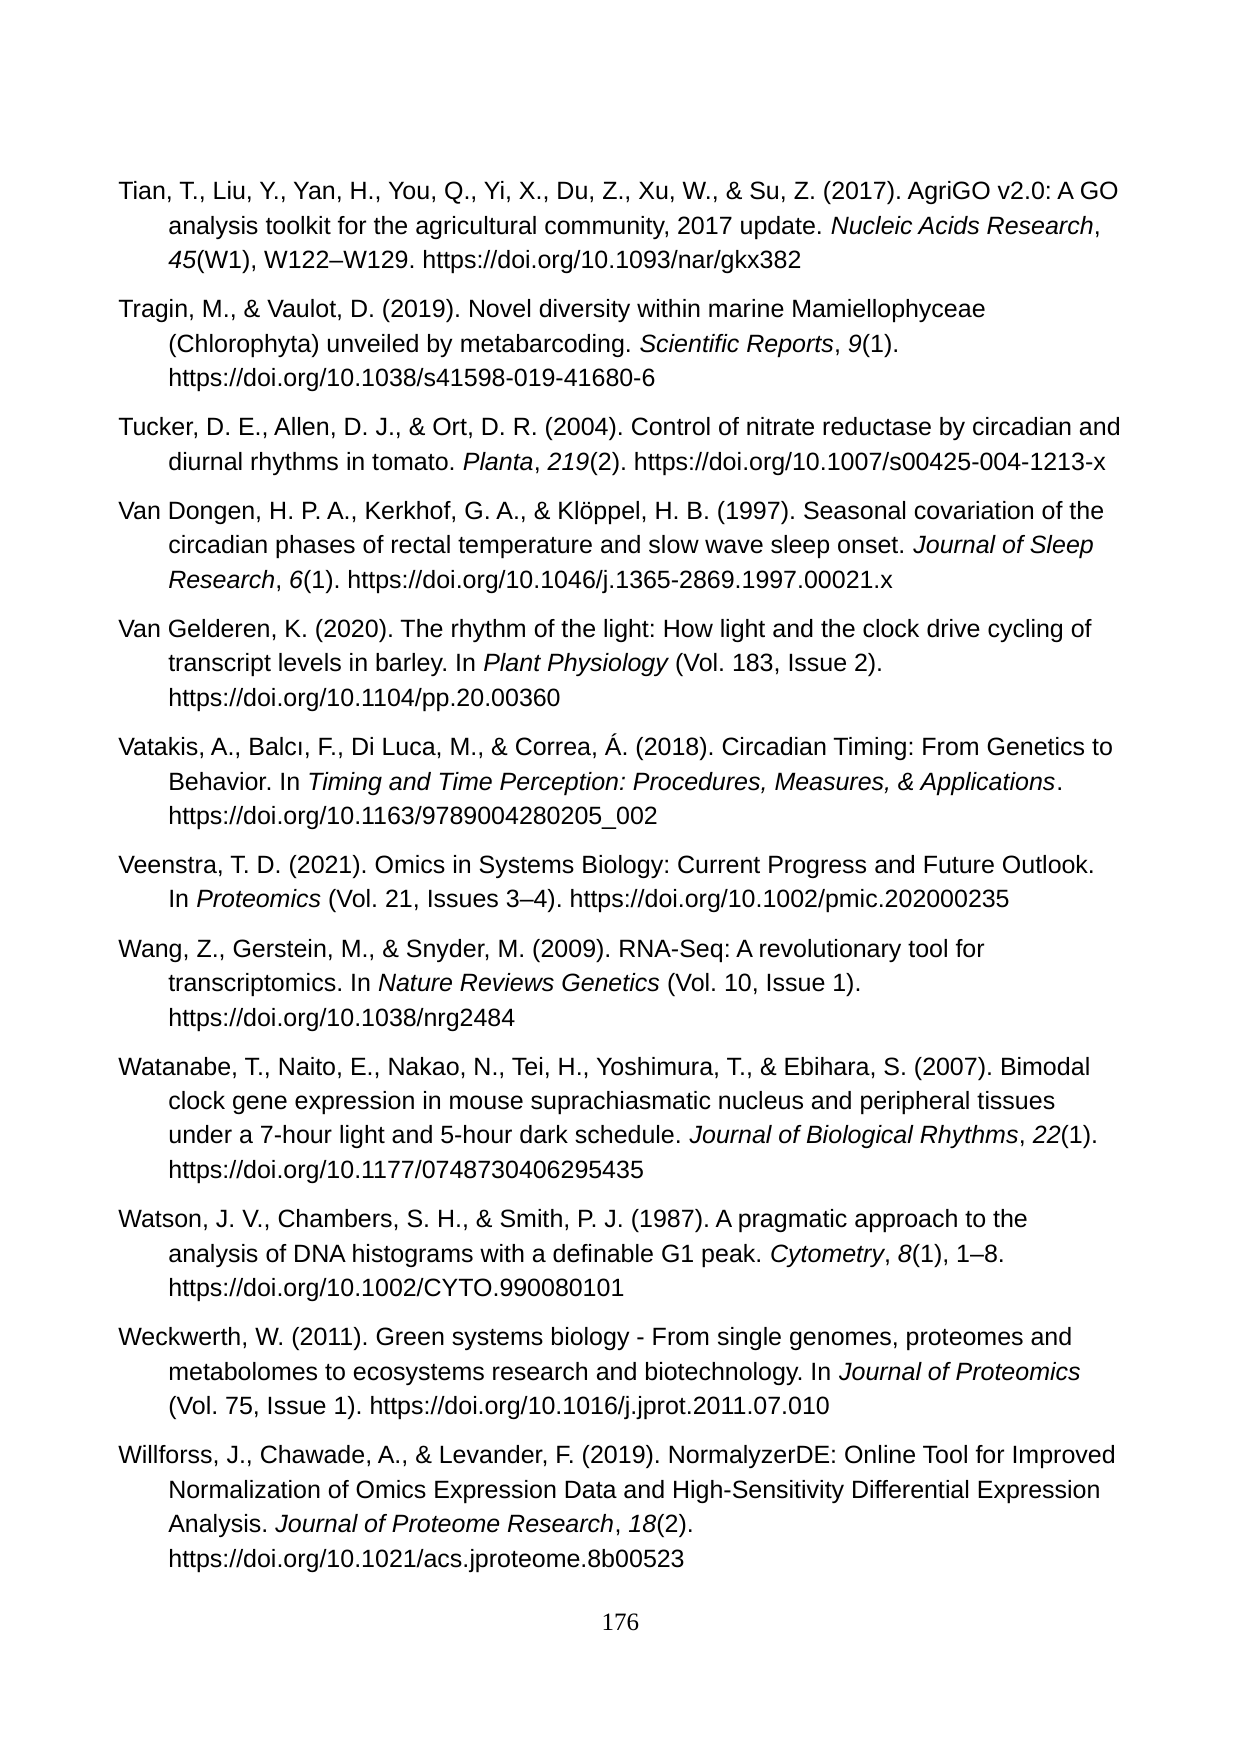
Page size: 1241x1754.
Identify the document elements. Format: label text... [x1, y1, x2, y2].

text Tian, T., Liu, Y., Yan, H., You, Q., Yi, X., Du, Z., Xu, W., & Su, Z. (2017). AgriGO v2.0: A GO analysis toolkit for the agricultural community, 2017 update. Nucleic Acids Research, 45(W1), W122–W129. https://doi.org/10.1093/nar/gkx382 [118, 176, 1122, 274]
text Tucker, D. E., Allen, D. J., & Ort, D. R. (2004). Control of nitrate reductase by circadian and diurnal rhythms in tomato. Planta, 219(2). https://doi.org/10.1007/s00425-004-1213-x [118, 412, 1122, 476]
text Veenstra, T. D. (2021). Omics in Systems Biology: Current Progress and Future Outlook. In Proteomics (Vol. 21, Issues 3–4). https://doi.org/10.1002/pmic.202000235 [118, 850, 1122, 913]
text Wang, Z., Gerstein, M., & Snyder, M. (2009). RNA-Seq: A revolutionary tool for transcriptomics. In Nature Reviews Genetics (Vol. 10, Issue 1). https://doi.org/10.1038/nrg2484 [118, 933, 1122, 1031]
text Watanabe, T., Naito, E., Nakao, N., Tei, H., Yoshimura, T., & Ebihara, S. (2007). Bimodal clock gene expression in mouse suprachiasmatic nucleus and peripheral tissues under a 7-hour light and 5-hour dark schedule. Journal of Biological Rhythms, 22(1). https://doi.org/10.1177/0748730406295435 [118, 1052, 1122, 1184]
text Willforss, J., Chawade, A., & Levander, F. (2019). NormalyzerDE: Online Tool for Improved Normalization of Omics Expression Data and High-Sensitivity Differential Expression Analysis. Journal of Proteome Research, 18(2). https://doi.org/10.1021/acs.jproteome.8b00523 [118, 1440, 1122, 1572]
text Tragin, M., & Vaulot, D. (2019). Novel diversity within marine Mamiellophyceae (Chlorophyta) unveiled by metabarcoding. Scientific Reports, 9(1). https://doi.org/10.1038/s41598-019-41680-6 [118, 294, 1122, 392]
text Weckwerth, W. (2011). Green systems biology - From single genomes, proteomes and metabolomes to ecosystems research and biotechnology. In Journal of Proteomics (Vol. 75, Issue 1). https://doi.org/10.1016/j.jprot.2011.07.010 [118, 1322, 1122, 1420]
text Vatakis, A., Balcı, F., Di Luca, M., & Correa, Á. (2018). Circadian Timing: From Genetics to Behavior. In Timing and Time Perception: Procedures, Measures, & Applications. https://doi.org/10.1163/9789004280205_002 [118, 732, 1122, 830]
text Van Gelderen, K. (2020). The rhythm of the light: How light and the clock drive cycling of transcript levels in barley. In Plant Physiology (Vol. 183, Issue 2). https://doi.org/10.1104/pp.20.00360 [118, 614, 1122, 712]
text Watson, J. V., Chambers, S. H., & Smith, P. J. (1987). A pragmatic approach to the analysis of DNA histograms with a definable G1 peak. Cytometry, 8(1), 1–8. https://doi.org/10.1002/CYTO.990080101 [118, 1204, 1122, 1302]
text Van Dongen, H. P. A., Kerkhof, G. A., & Klöppel, H. B. (1997). Seasonal covariation of the circadian phases of rectal temperature and slow wave sleep onset. Journal of Sleep Research, 6(1). https://doi.org/10.1046/j.1365-2869.1997.00021.x [118, 496, 1122, 594]
